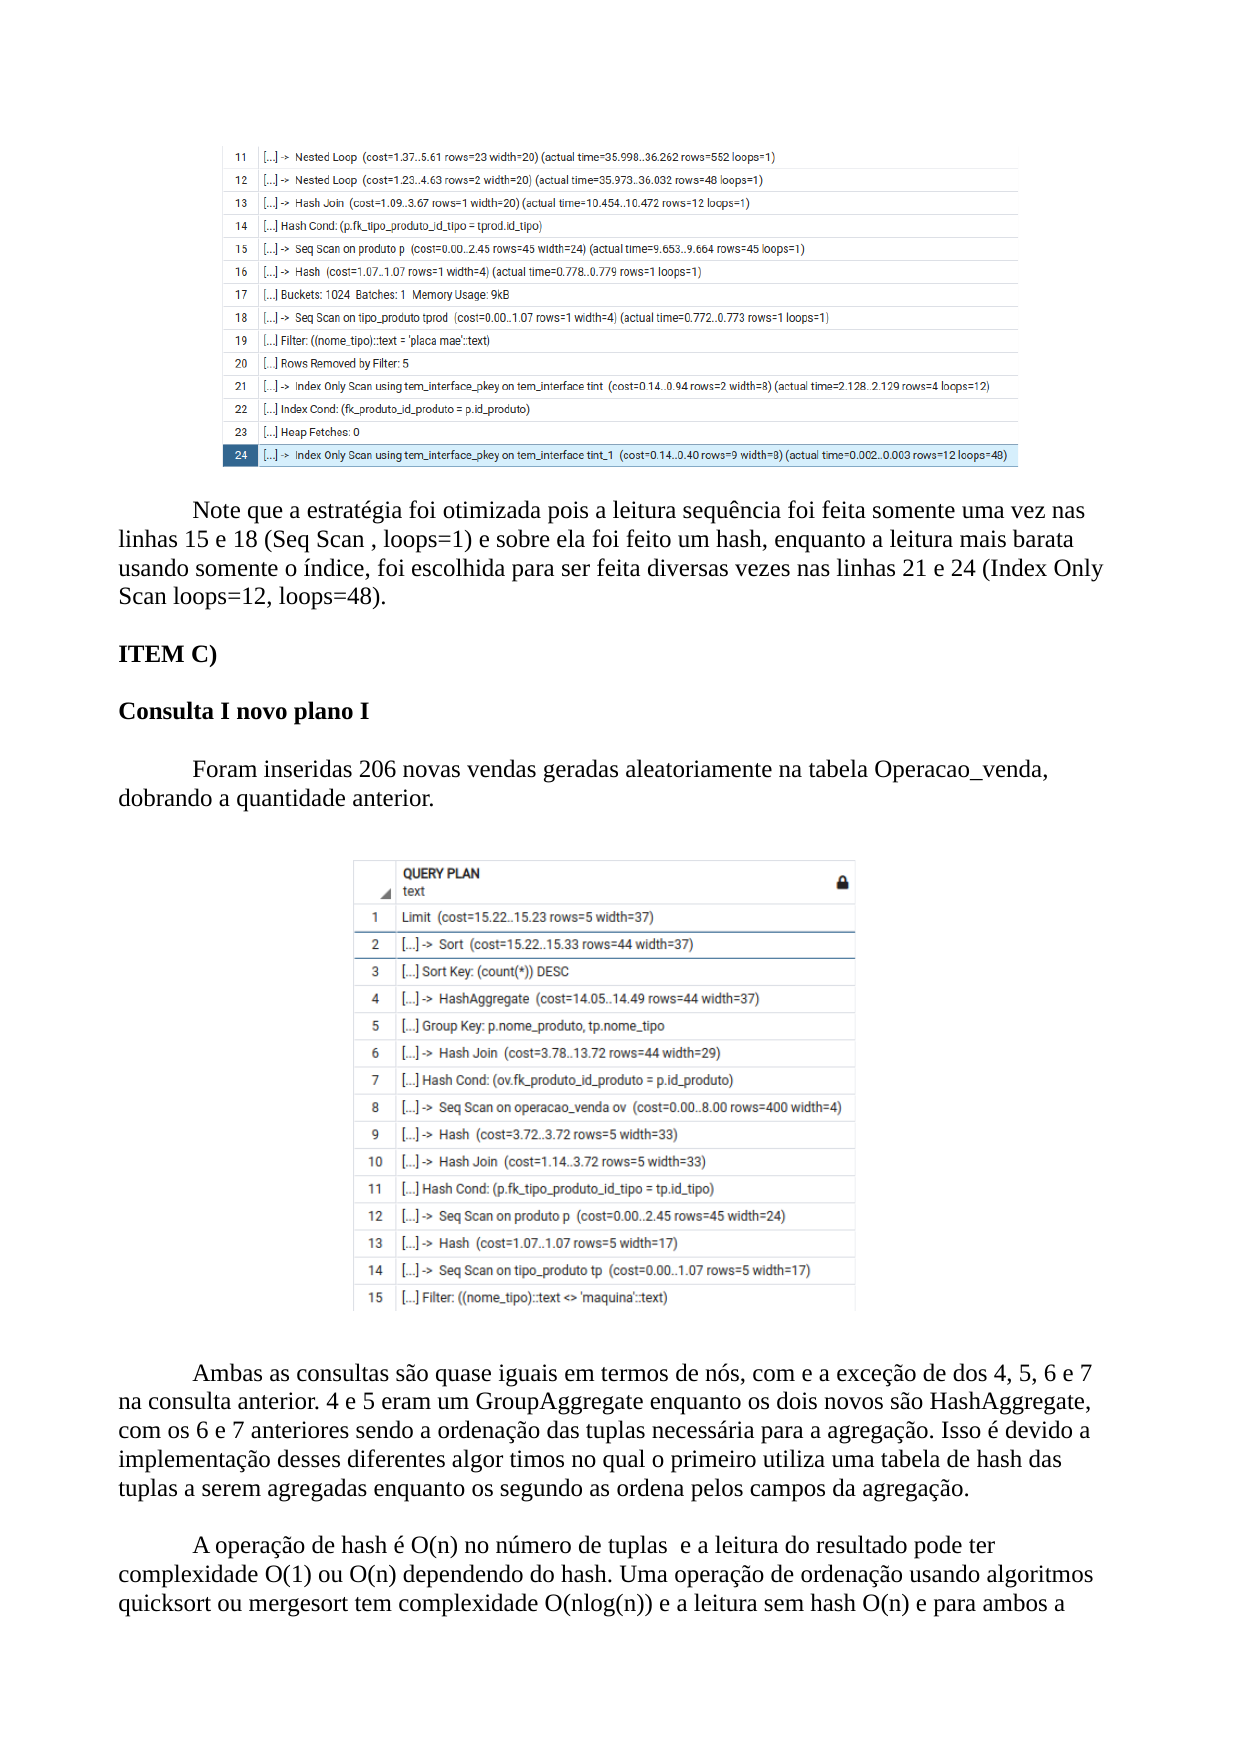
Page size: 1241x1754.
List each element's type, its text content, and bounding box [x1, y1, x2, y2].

text A operação de hash é O(n) no número de tuplas e a leitura do resultado pode ter complexidade O(1) ou O(n) dependendo do hash. Uma operação de ordenação usando algoritmos quicksort ou mergesort tem complexidade O(nlog(n)) e a leitura sem hash O(n) e para ambos a [118, 1530, 1122, 1616]
text Ambas as consultas são quase iguais em termos de nós, com e a exceção de dos 4, 5, 6 e 7 na consulta anterior. 4 e 5 eram um GroupAggregate enquanto os dois novos são HashAggregate, com os 6 e 7 anteriores sendo a ordenação das tuplas necessária para a agregação. Isso é devido a implementação desses diferentes algor timos no qual o primeiro utiliza uma tabela de hash das tuplas a serem agregadas enquanto os segundo as ordena pelos campos da agregação. [118, 1358, 1122, 1501]
text ITEM C) [118, 639, 1122, 668]
picture [222, 146, 1019, 467]
picture [353, 860, 856, 1311]
text Consulta I novo plano I [118, 696, 1122, 725]
text Foram inseridas 206 novas vendas geradas aleatoriamente na tabela Operacao_venda, dobrando a quantidade anterior. [118, 754, 1122, 811]
text Note que a estratégia foi otimizada pois a leitura sequência foi feita somente uma vez nas linhas 15 e 18 (Seq Scan , loops=1) e sobre ela foi feito um hash, enquanto a leitura mais barata usando somente o índice, foi escolhida para ser feita diversas vezes nas linhas 21 e 24 (Index Only Scan loops=12, loops=48). [118, 495, 1122, 610]
